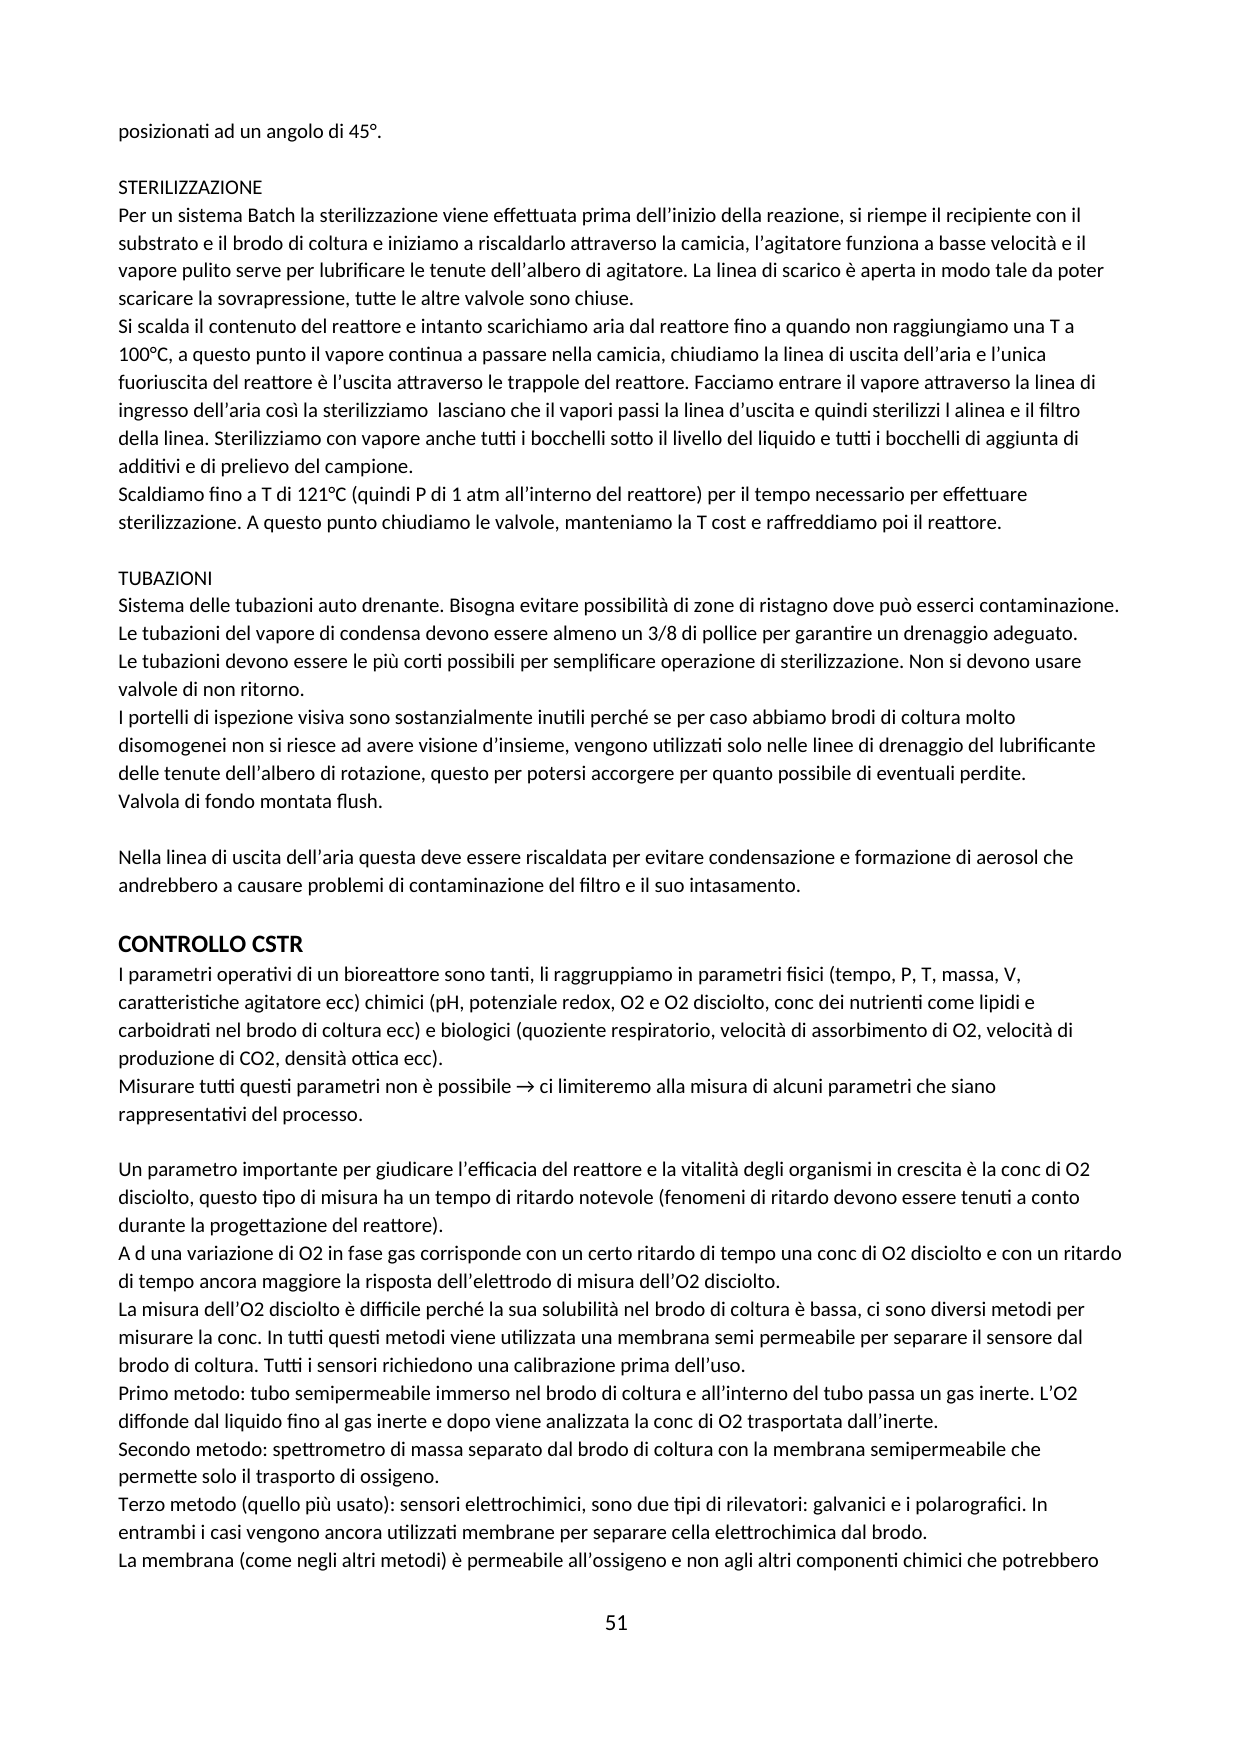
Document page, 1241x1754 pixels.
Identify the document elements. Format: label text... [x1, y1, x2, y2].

text posizionati ad un angolo di 45°. STERILIZZAZIONE Per un sistema Batch la sterilizzazione viene effettuata prima dell’inizio della reazione, si riempe il recipiente con il substrato e il brodo di coltura e iniziamo a riscaldarlo attraverso la camicia, l’agitatore funziona a basse velocità e il vapore pulito serve per lubrificare le tenute dell’albero di agitatore. La linea di scarico è aperta in modo tale da poter scaricare la sovrapressione, tutte le altre valvole sono chiuse. Si scalda il contenuto del reattore e intanto scarichiamo aria dal reattore fino a quando non raggiungiamo una T a 100°C, a questo punto il vapore continua a passare nella camicia, chiudiamo la linea di uscita dell’aria e l’unica fuoriuscita del reattore è l’uscita attraverso le trappole del reattore. Facciamo entrare il vapore attraverso la linea di ingresso dell’aria così la sterilizziamo lasciano che il vapori passi la linea d’uscita e quindi sterilizzi l alinea e il filtro della linea. Sterilizziamo con vapore anche tutti i bocchelli sotto il livello del liquido e tutti i bocchelli di aggiunta di additivi e di prelievo del campione. Scaldiamo fino a T di 121°C (quindi P di 1 atm all’interno del reattore) per il tempo necessario per effettuare sterilizzazione. A questo punto chiudiamo le valvole, manteniamo la T cost e raffreddiamo poi il reattore. TUBAZIONI Sistema delle tubazioni auto drenante. Bisogna evitare possibilità di zone di ristagno dove può esserci contaminazione. Le tubazioni del vapore di condensa devono essere almeno un 3/8 di pollice per garantire un drenaggio adeguato. Le tubazioni devono essere le più corti possibili per semplificare operazione di sterilizzazione. Non si devono usare valvole di non ritorno. [118, 118, 1124, 702]
text I portelli di ispezione visiva sono sostanzialmente inutili perché se per caso abbiamo brodi di coltura molto disomogenei non si riesce ad avere visione d’insieme, vengono utilizzati solo nelle linee di drenaggio del lubrificante delle tenute dell’albero di rotazione, questo per potersi accorgere per quanto possibile di eventuali perdite. Valvola di fondo montata flush. Nella linea di uscita dell’aria questa deve essere riscaldata per evitare condensazione e formazione di aerosol che andrebbero a causare problemi di contaminazione del filtro e il suo intasamento. CONTROLLO CSTR I parametri operativi di un bioreattore sono tanti, li raggruppiamo in parametri fisici (tempo, P, T, massa, V, caratteristiche agitatore ecc) chimici (pH, potenziale redox, O2 e O2 disciolto, conc dei nutrienti come lipidi e carboidrati nel brodo di coltura ecc) e biologici (quoziente respiratorio, velocità di assorbimento di O2, velocità di produzione di CO2, densità ottica ecc). Misurare tutti questi parametri non è possibile → ci limiteremo alla misura di alcuni parametri che siano rappresentativi del processo. Un parametro importante per giudicare l’efficacia del reattore e la vitalità degli organismi in crescita è la conc di O2 disciolto, questo tipo di misura ha un tempo di ritardo notevole (fenomeni di ritardo devono essere tenuti a conto durante la progettazione del reattore). A d una variazione di O2 in fase gas corrisponde con un certo ritardo di tempo una conc di O2 disciolto e con un ritardo di tempo ancora maggiore la risposta dell’elettrodo di misura dell’O2 disciolto. La misura dell’O2 disciolto è difficile perché la sua solubilità nel brodo di coltura è bassa, ci sono diversi metodi per misurare la conc. In tutti questi metodi viene utilizzata una membrana semi permeabile per separare il sensore dal brodo di coltura. Tutti i sensori richiedono una calibrazione prima dell’uso. Primo metodo: tubo semipermeabile immerso nel brodo di coltura e all’interno del tubo passa un gas inerte. L’O2 diffonde dal liquido fino al gas inerte e dopo viene analizzata la conc di O2 trasportata dall’inerte. Secondo metodo: spettrometro di massa separato dal brodo di coltura con la membrana semipermeabile che permette solo il trasporto di ossigeno. Terzo metodo (quello più usato): sensori elettrochimici, sono due tipi di rilevatori: galvanici e i polarografici. In entrambi i casi vengono ancora utilizzati membrane per separare cella elettrochimica dal brodo. La membrana (come negli altri metodi) è permeabile all’ossigeno e non agli altri componenti chimici che potrebbero [118, 704, 1124, 1573]
